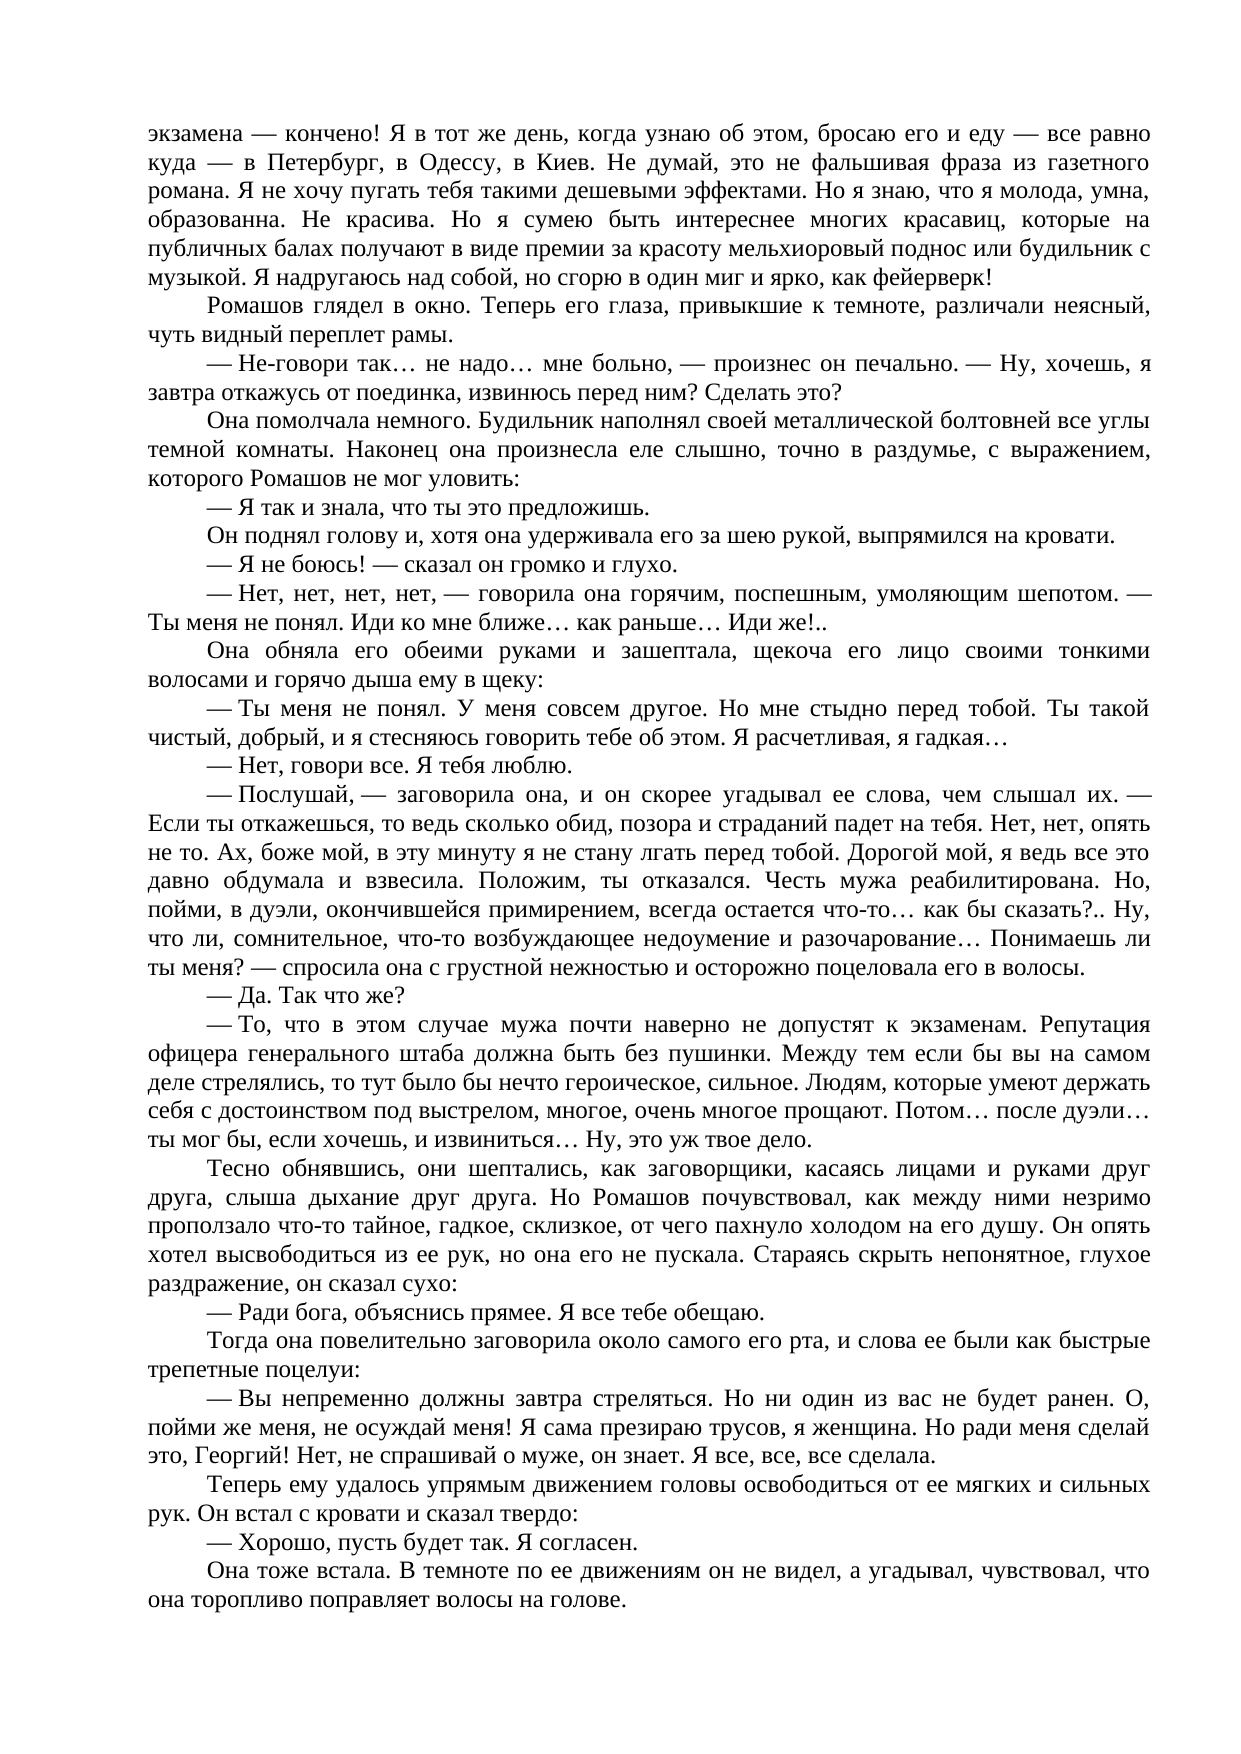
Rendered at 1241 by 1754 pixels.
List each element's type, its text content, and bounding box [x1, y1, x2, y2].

text Тогда она повелительно заговорила около самого его рта, и слова ее были как быстрые трепетные поцелуи: [148, 1326, 1152, 1383]
text Теперь ему удалось упрямым движением головы освободиться от ее мягких и сильных рук. Он встал с кровати и сказал твердо: [148, 1469, 1152, 1527]
text Она обняла его обеими руками и зашептала, щекоча его лицо своими тонкими волосами и горячо дыша ему в щеку: [148, 636, 1152, 693]
text — Нет, нет, нет, нет, — говорила она горячим, поспешным, умоляющим шепотом. — Ты меня не понял. Иди ко мне ближе… как раньше… Иди же!.. [148, 578, 1152, 636]
text экзамена — кончено! Я в тот же день, когда узнаю об этом, бросаю его и еду — все равно куда — в Петербург, в Одессу, в Киев. Не думай, это не фальшивая фраза из газетного романа. Я не хочу пугать тебя такими дешевыми эффектами. Но я знаю, что я молода, умна, образованна. Не красива. Но я сумею быть интереснее многих красавиц, которые на публичных балах получают в виде премии за красоту мельхиоровый поднос или будильник с музыкой. Я надругаюсь над собой, но сгорю в один миг и ярко, как фейерверк! [148, 118, 1152, 291]
text — Ты меня не понял. У меня совсем другое. Но мне стыдно перед тобой. Ты такой чистый, добрый, и я стесняюсь говорить тебе об этом. Я расчетливая, я гадкая… [148, 693, 1152, 751]
text — Ради бога, объяснись прямее. Я все тебе обещаю. [148, 1297, 1152, 1326]
text Она тоже встала. В темноте по ее движениям он не видел, а угадывал, чувствовал, что она торопливо поправляет волосы на голове. [148, 1556, 1152, 1613]
text Она помолчала немного. Будильник наполнял своей металлической болтовней все углы темной комнаты. Наконец она произнесла еле слышно, точно в раздумье, с выражением, которого Ромашов не мог уловить: [148, 406, 1152, 492]
text — Хорошо, пусть будет так. Я согласен. [148, 1527, 1152, 1556]
text — Не-говори так… не надо… мне больно, — произнес он печально. — Ну, хочешь, я завтра откажусь от поединка, извинюсь перед ним? Сделать это? [148, 348, 1152, 406]
text — Послушай, — заговорила она, и он скорее угадывал ее слова, чем слышал их. — Если ты откажешься, то ведь сколько обид, позора и страданий падет на тебя. Нет, нет, опять не то. Ах, боже мой, в эту минуту я не стану лгать перед тобой. Дорогой мой, я ведь все это давно обдумала и взвесила. Положим, ты отказался. Честь мужа реабилитирована. Но, пойми, в дуэли, окончившейся примирением, всегда остается что-то… как бы сказать?.. Ну, что ли, сомнительное, что-то возбуждающее недоумение и разочарование… Понимаешь ли ты меня? — спросила она с грустной нежностью и осторожно поцеловала его в волосы. [148, 779, 1152, 981]
text — Вы непременно должны завтра стреляться. Но ни один из вас не будет ранен. О, пойми же меня, не осуждай меня! Я сама презираю трусов, я женщина. Но ради меня сделай это, Георгий! Нет, не спрашивай о муже, он знает. Я все, все, все сделала. [148, 1383, 1152, 1469]
text Он поднял голову и, хотя она удерживала его за шею рукой, выпрямился на кровати. [148, 521, 1152, 549]
text — Нет, говори все. Я тебя люблю. [148, 751, 1152, 779]
text — Да. Так что же? [148, 981, 1152, 1009]
text — Я так и знала, что ты это предложишь. [148, 492, 1152, 521]
text Тесно обнявшись, они шептались, как заговорщики, касаясь лицами и руками друг друга, слыша дыхание друг друга. Но Ромашов почувствовал, как между ними незримо проползало что-то тайное, гадкое, склизкое, от чего пахнуло холодом на его душу. Он опять хотел высвободиться из ее рук, но она его не пускала. Стараясь скрыть непонятное, глухое раздражение, он сказал сухо: [148, 1153, 1152, 1297]
text — Я не боюсь! — сказал он громко и глухо. [148, 549, 1152, 578]
text — То, что в этом случае мужа почти наверно не допустят к экзаменам. Репутация офицера генерального штаба должна быть без пушинки. Между тем если бы вы на самом деле стрелялись, то тут было бы нечто героическое, сильное. Людям, которые умеют держать себя с достоинством под выстрелом, многое, очень многое прощают. Потом… после дуэли… ты мог бы, если хочешь, и извиниться… Ну, это уж твое дело. [148, 1009, 1152, 1153]
text Ромашов глядел в окно. Теперь его глаза, привыкшие к темноте, различали неясный, чуть видный переплет рамы. [148, 291, 1152, 348]
